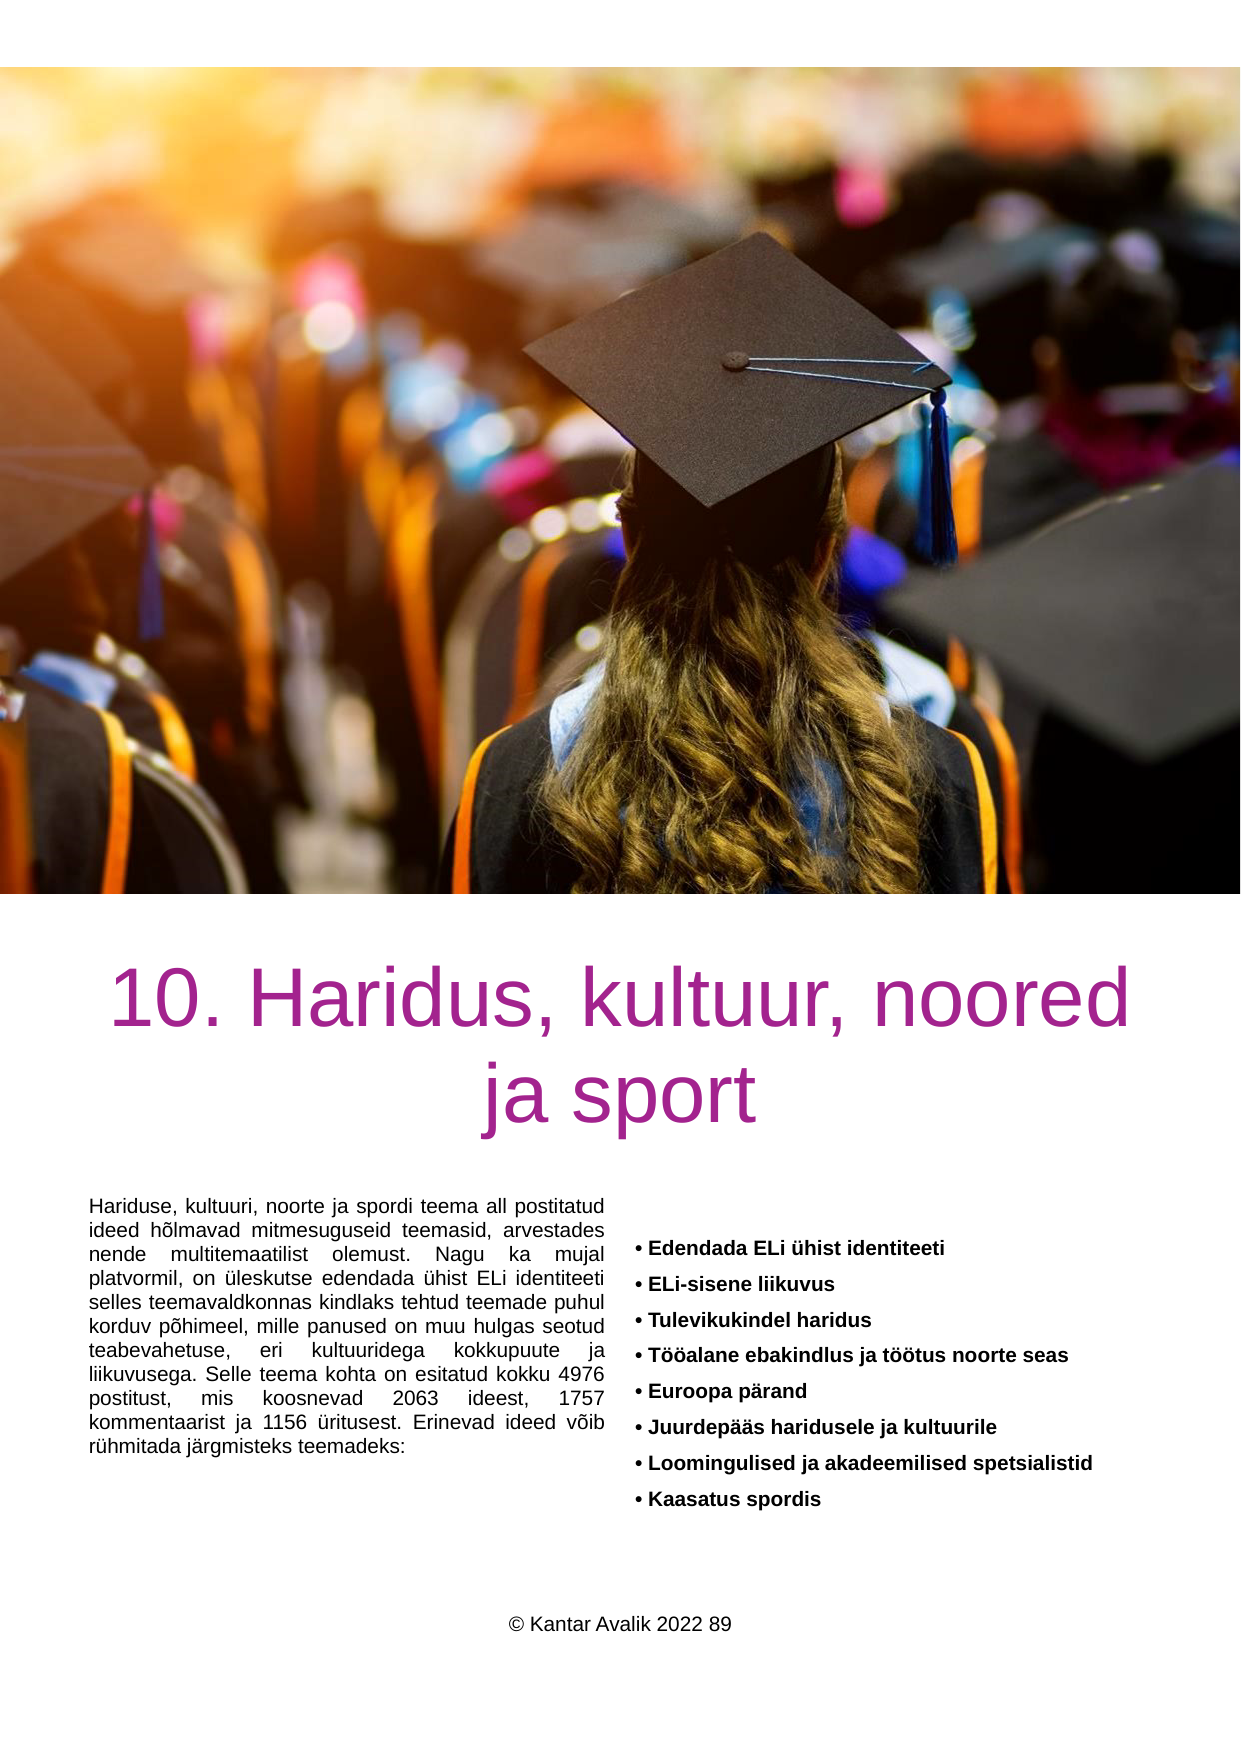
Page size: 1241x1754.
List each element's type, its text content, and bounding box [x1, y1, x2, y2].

text • Kaasatus spordis [635, 1487, 1152, 1511]
text Hariduse, kultuuri, noorte ja spordi teema all postitatud ideed hõlmavad mitmesuguseid teemasid, arvestades nende multitemaatilist olemust. Nagu ka mujal platvormil, on üleskutse edendada ühist ELi identiteeti selles teemavaldkonnas kindlaks tehtud teemade puhul korduv põhimeel, mille panused on muu hulgas seotud teabevahetuse, eri kultuuridega kokkupuute ja liikuvusega. Selle teema kohta on esitatud kokku 4976 postitust, mis koosnevad 2063 ideest, 1757 kommentaarist ja 1156 üritusest. Erinevad ideed võib rühmitada järgmisteks teemadeks: [88, 1194, 605, 1458]
text • Juurdepääs haridusele ja kultuurile [635, 1415, 1152, 1439]
text • Tulevikukindel haridus [635, 1307, 1152, 1331]
text • Loomingulised ja akadeemilised spetsialistid [635, 1451, 1152, 1475]
text • Euroopa pärand [635, 1379, 1152, 1403]
picture [0, 67, 1241, 894]
text • Tööalane ebakindlus ja töötus noorte seas [635, 1343, 1152, 1367]
text • ELi-sisene liikuvus [635, 1272, 1152, 1296]
text • Edendada ELi ühist identiteeti [635, 1236, 1152, 1260]
subtitle 10. Haridus, kultuur, noored ja sport [88, 948, 1152, 1140]
